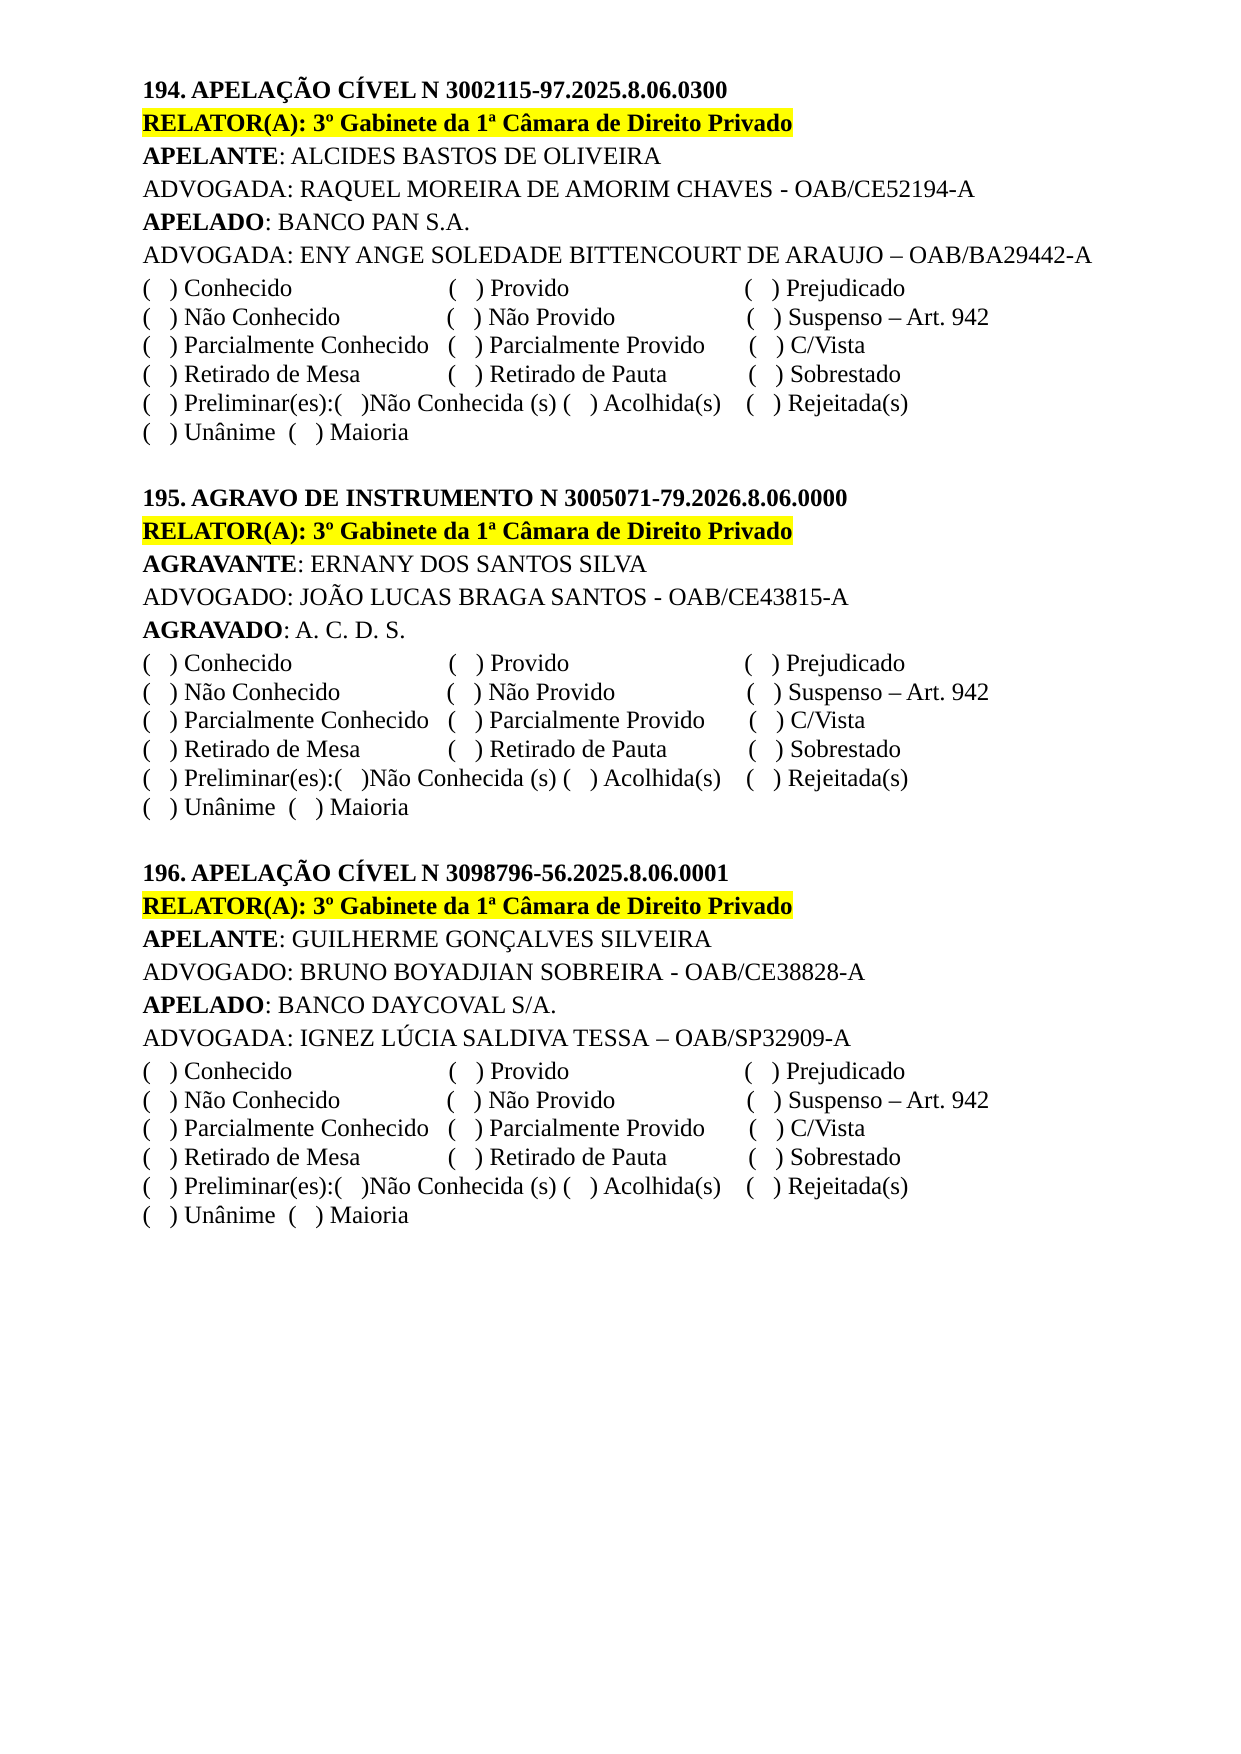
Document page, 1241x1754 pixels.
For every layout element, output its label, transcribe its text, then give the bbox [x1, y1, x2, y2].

text ( ) Unânime ( ) Maioria [142, 1200, 1141, 1294]
text ( ) Unânime ( ) Maioria 195. AGRAVO DE INSTRUMENTO N 3005071-79.2026.8.06.0000 RELATOR(A): 3º Gabinete da 1ª Câmara de Direito Privado AGRAVANTE: ERNANY DOS SANTOS SILVA ADVOGADO: JOÃO LUCAS BRAGA SANTOS - OAB/CE43815-A AGRAVADO: A. C. D. S. [142, 417, 1141, 644]
text ( ) Conhecido ( ) Provido ( ) Prejudicado [142, 1056, 1141, 1085]
text ( ) Não Conhecido ( ) Não Provido ( ) Suspenso – Art. 942 [142, 302, 1158, 331]
text ( ) Não Conhecido ( ) Não Provido ( ) Suspenso – Art. 942 [142, 1085, 1158, 1113]
text ( ) Preliminar(es):( )Não Conhecida (s) ( ) Acolhida(s) ( ) Rejeitada(s) [142, 1171, 1158, 1200]
text ( ) Parcialmente Conhecido ( ) Parcialmente Provido ( ) C/Vista [142, 706, 1158, 734]
text 194. APELAÇÃO CÍVEL N 3002115-97.2025.8.06.0300 RELATOR(A): 3º Gabinete da 1ª Câmara de Direito Privado APELANTE: ALCIDES BASTOS DE OLIVEIRA ADVOGADA: RAQUEL MOREIRA DE AMORIM CHAVES - OAB/CE52194-A APELADO: BANCO PAN S.A. ADVOGADA: ENY ANGE SOLEDADE BITTENCOURT DE ARAUJO – OAB/BA29442-A [142, 75, 1141, 269]
text ( ) Parcialmente Conhecido ( ) Parcialmente Provido ( ) C/Vista [142, 331, 1158, 359]
text ( ) Unânime ( ) Maioria 196. APELAÇÃO CÍVEL N 3098796-56.2025.8.06.0001 RELATOR(A): 3º Gabinete da 1ª Câmara de Direito Privado APELANTE: GUILHERME GONÇALVES SILVEIRA ADVOGADO: BRUNO BOYADJIAN SOBREIRA - OAB/CE38828-A APELADO: BANCO DAYCOVAL S/A. ADVOGADA: IGNEZ LÚCIA SALDIVA TESSA – OAB/SP32909-A [142, 792, 1141, 1052]
text ( ) Parcialmente Conhecido ( ) Parcialmente Provido ( ) C/Vista [142, 1113, 1158, 1142]
text ( ) Conhecido ( ) Provido ( ) Prejudicado [142, 648, 1141, 677]
text ( ) Retirado de Mesa ( ) Retirado de Pauta ( ) Sobrestado [142, 1142, 1158, 1171]
text ( ) Preliminar(es):( )Não Conhecida (s) ( ) Acolhida(s) ( ) Rejeitada(s) [142, 763, 1158, 792]
text ( ) Retirado de Mesa ( ) Retirado de Pauta ( ) Sobrestado [142, 359, 1158, 388]
text ( ) Conhecido ( ) Provido ( ) Prejudicado [142, 273, 1141, 302]
text ( ) Não Conhecido ( ) Não Provido ( ) Suspenso – Art. 942 [142, 677, 1158, 706]
text ( ) Preliminar(es):( )Não Conhecida (s) ( ) Acolhida(s) ( ) Rejeitada(s) [142, 388, 1158, 417]
text ( ) Retirado de Mesa ( ) Retirado de Pauta ( ) Sobrestado [142, 734, 1158, 763]
